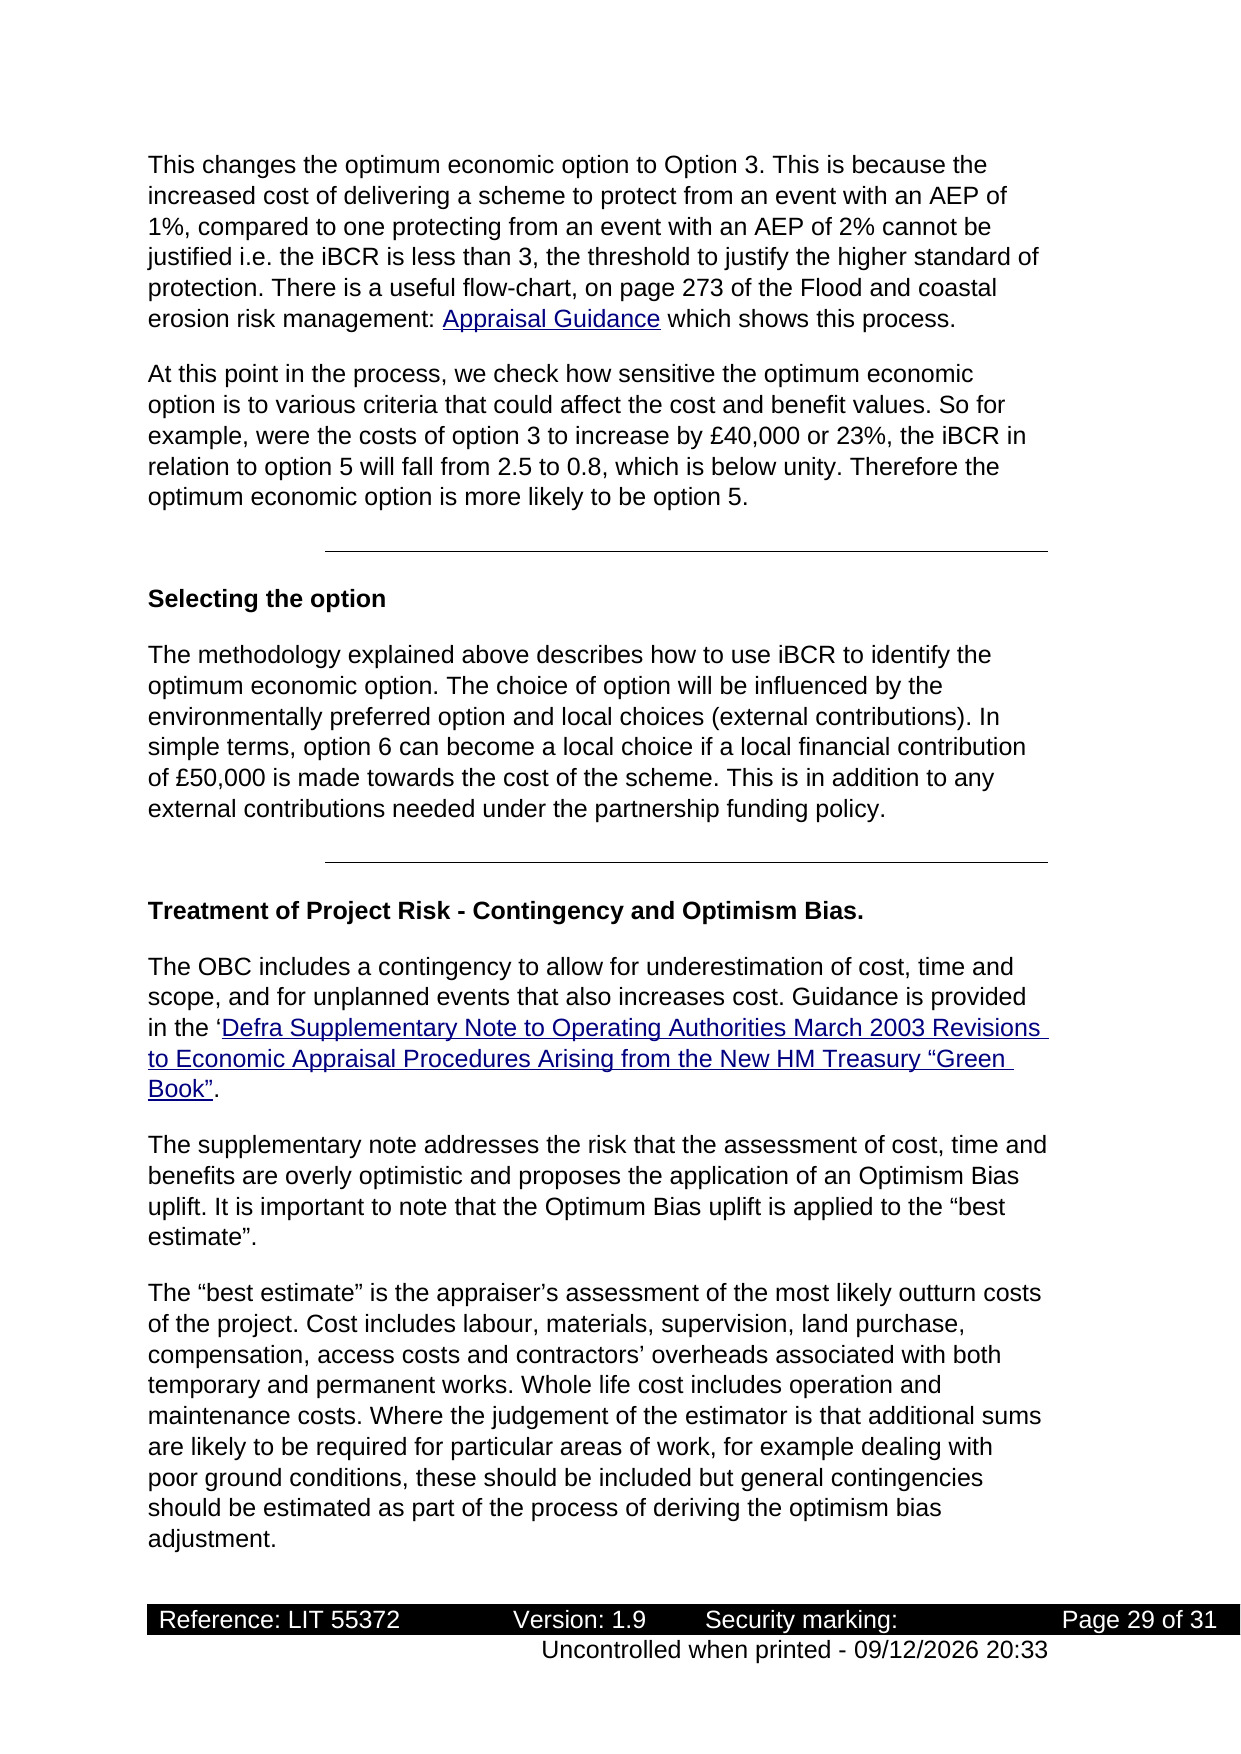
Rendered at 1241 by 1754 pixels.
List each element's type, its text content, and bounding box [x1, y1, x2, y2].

text The “best estimate” is the appraiser’s assessment of the most likely outturn costs of the project. Cost includes labour, materials, supervision, land purchase, compensation, access costs and contractors’ overheads associated with both temporary and permanent works. Whole life cost includes operation and maintenance costs. Where the judgement of the estimator is that additional sums are likely to be required for particular areas of work, for example dealing with poor ground conditions, these should be included but general contingencies should be estimated as part of the process of deriving the optimism bias adjustment. [148, 1278, 1048, 1553]
text This changes the optimum economic option to Option 3. This is because the increased cost of delivering a scheme to protect from an event with an AEP of 1%, compared to one protecting from an event with an AEP of 2% cannot be justified i.e. the iBCR is less than 3, the threshold to justify the higher standard of protection. There is a useful flow-chart, on page 273 of the Flood and coastal erosion risk management: Appraisal Guidance which shows this process. [148, 150, 1048, 332]
text Treatment of Project Risk - Contingency and Optimism Bias. [148, 896, 1048, 924]
text At this point in the process, we check how sensitive the optimum economic option is to various criteria that could affect the cost and benefit values. So for example, were the costs of option 3 to increase by £40,000 or 23%, the iBCR in relation to option 5 will fall from 2.5 to 0.8, which is below unity. Therefore the optimum economic option is more likely to be option 5. [148, 359, 1048, 511]
text The methodology explained above describes how to use iBCR to identify the optimum economic option. The choice of option will be influenced by the environmentally preferred option and local choices (external contributions). In simple terms, option 6 can become a local choice if a local financial contribution of £50,000 is made towards the cost of the scheme. This is in addition to any external contributions needed under the partnership funding policy. [148, 640, 1048, 822]
text Selecting the option [148, 584, 1048, 613]
text The OBC includes a contingency to allow for underestimation of cost, time and scope, and for unplanned events that also increases cost. Guidance is provided in the ‘Defra Supplementary Note to Operating Authorities March 2003 Revisions to Economic Appraisal Procedures Arising from the New HM Treasury “Green Book”. [148, 952, 1048, 1103]
text The supplementary note addresses the risk that the assessment of cost, time and benefits are overly optimistic and proposes the application of an Optimism Bias uplift. It is important to note that the Optimum Bias uplift is applied to the “best estimate”. [148, 1130, 1048, 1251]
